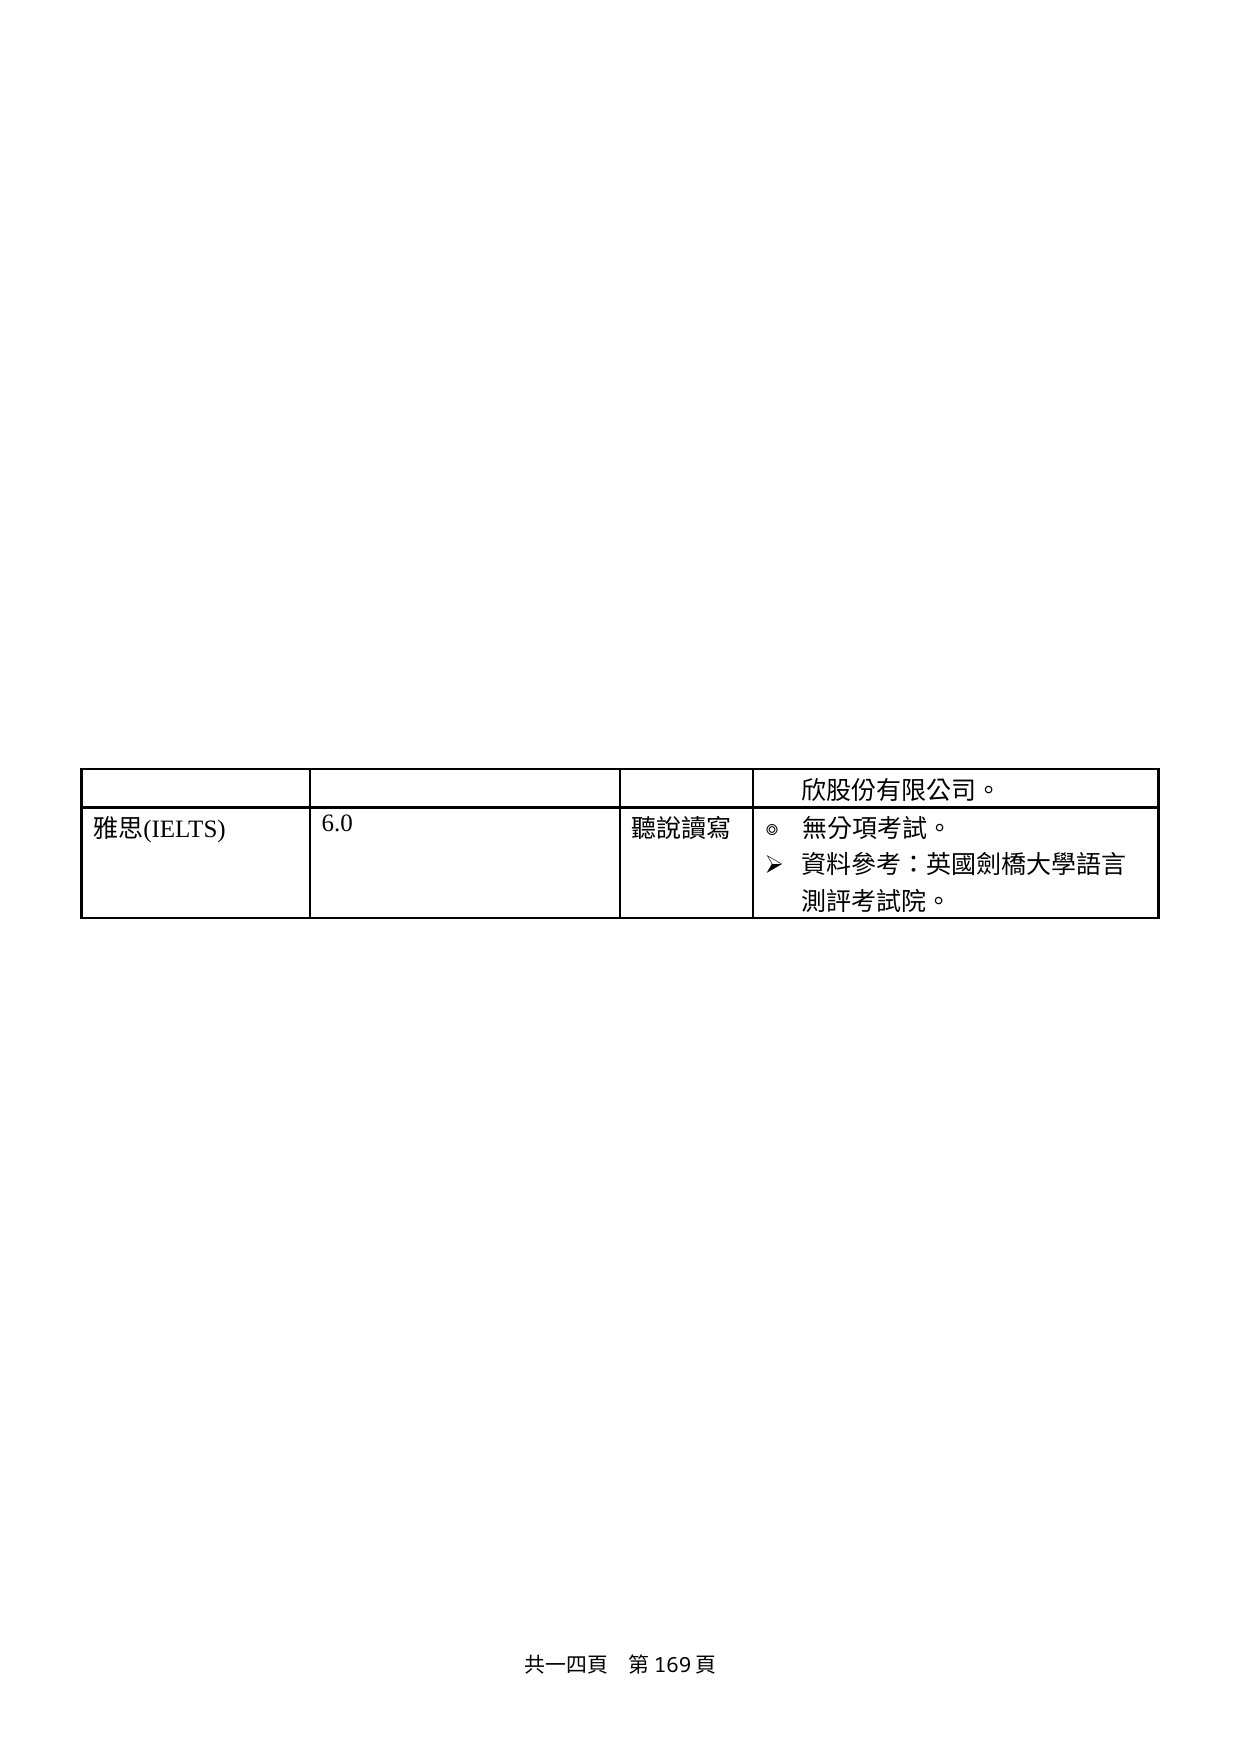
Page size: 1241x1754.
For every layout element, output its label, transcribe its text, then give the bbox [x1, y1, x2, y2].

table_cell 6.0 [311, 809, 619, 917]
table_cell [83, 770, 309, 806]
table_cell 欣股份有限公司。 [754, 770, 1157, 806]
table_cell 聽說讀寫 [621, 809, 752, 917]
table_cell 雅思(IELTS) [83, 809, 309, 917]
table_cell [311, 770, 619, 806]
table_cell [621, 770, 752, 806]
table_cell 無分項考試。 資料參考：英國劍橋大學語言測評考試院。 [754, 809, 1157, 917]
